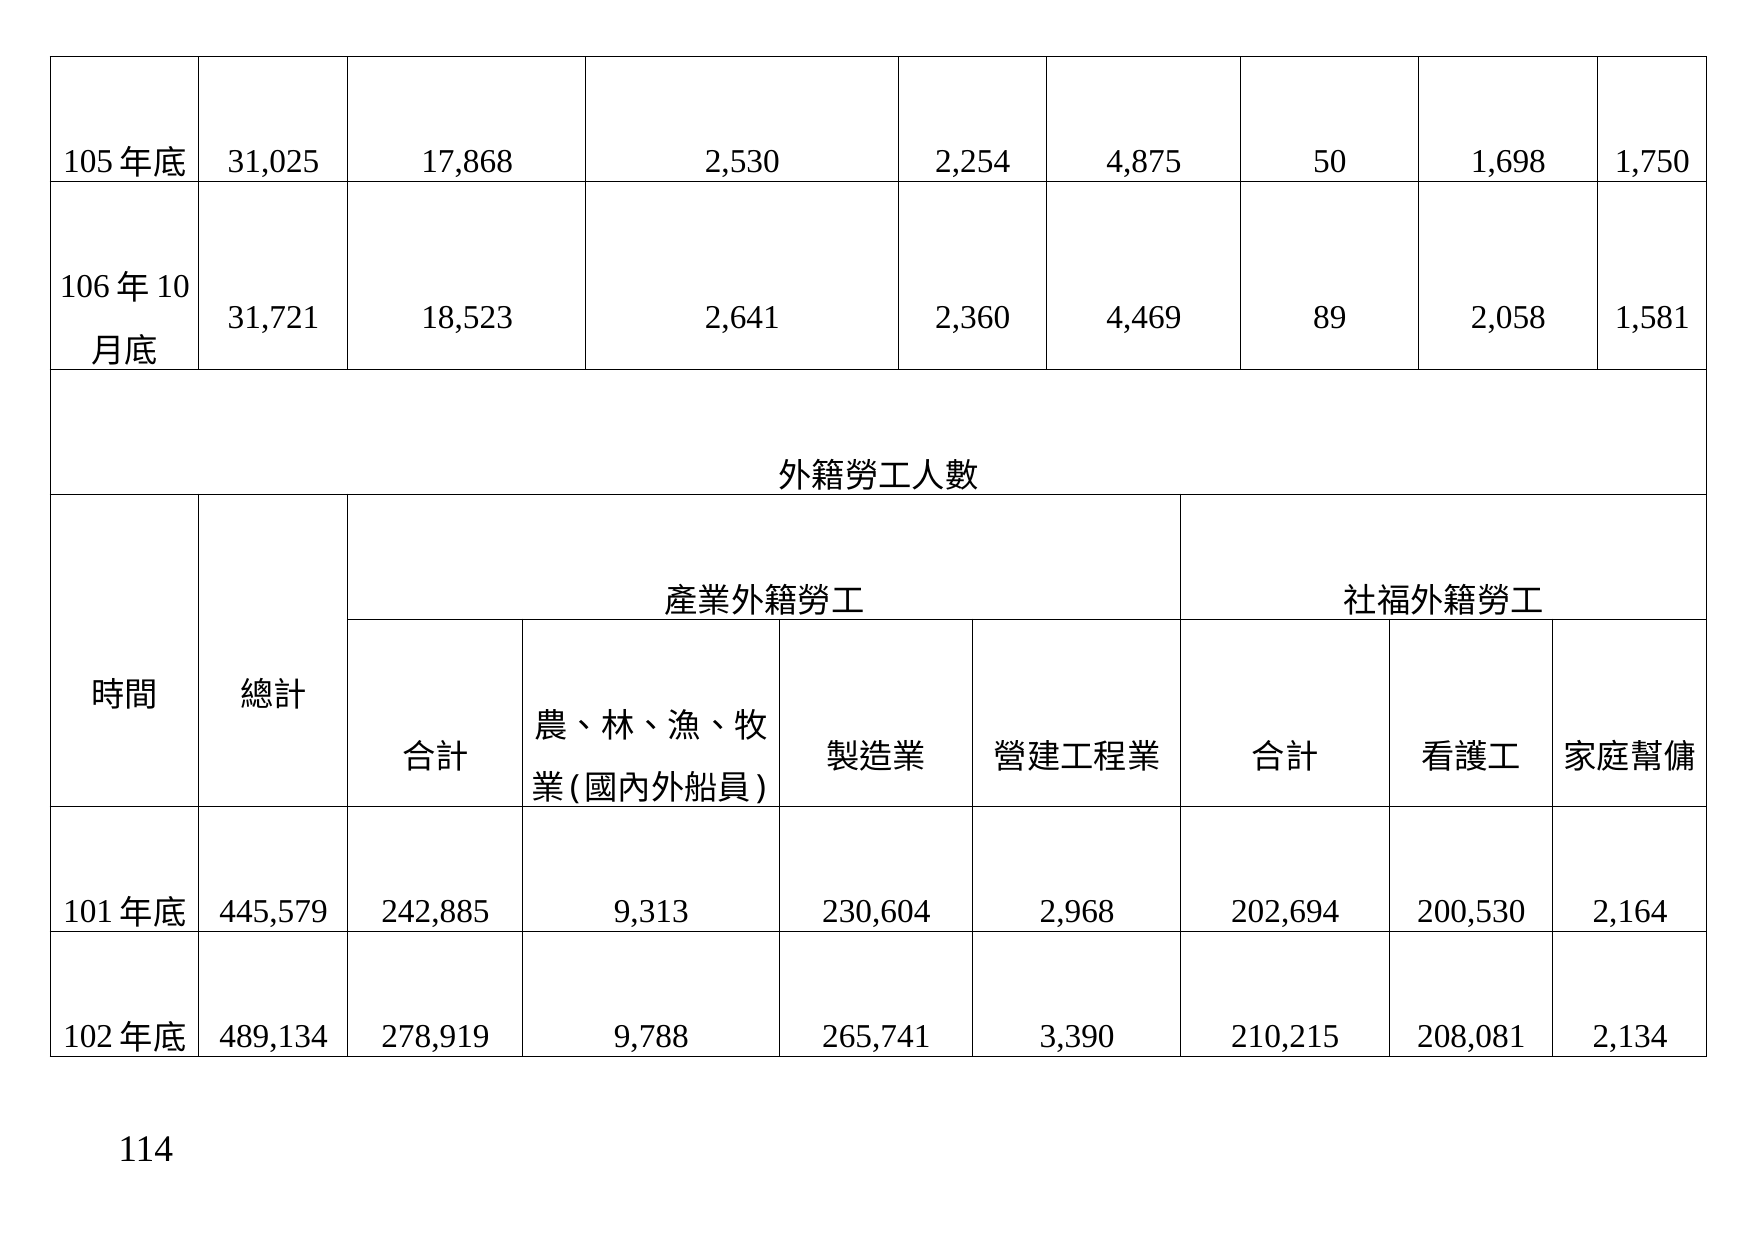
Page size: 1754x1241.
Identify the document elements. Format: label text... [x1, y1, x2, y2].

table_cell 3,390 [973, 932, 1180, 1056]
table_cell 106年10月底 [51, 182, 198, 368]
table_cell 2,641 [586, 182, 898, 368]
table_cell 農、林、漁、牧業(國內外船員) [523, 620, 779, 806]
table_cell 家庭幫傭 [1553, 620, 1706, 806]
table_cell 2,134 [1553, 932, 1706, 1056]
table_cell 外籍勞工人數 [51, 370, 1706, 493]
table_cell 1,698 [1419, 57, 1597, 181]
table_cell 產業外籍勞工 [348, 495, 1180, 618]
table_cell 31,025 [199, 57, 347, 181]
table_cell 230,604 [780, 807, 972, 931]
table_cell 18,523 [348, 182, 585, 368]
table_cell 200,530 [1390, 807, 1552, 931]
table_cell 102年底 [51, 932, 198, 1056]
table_cell 製造業 [780, 620, 972, 806]
table_cell 時間 [51, 495, 198, 806]
table_cell 2,968 [973, 807, 1180, 931]
table_cell 89 [1241, 182, 1418, 368]
table_cell 208,081 [1390, 932, 1552, 1056]
table_cell 105年底 [51, 57, 198, 181]
table_cell 9,788 [523, 932, 779, 1056]
table_cell 445,579 [199, 807, 347, 931]
table_cell 4,875 [1047, 57, 1240, 181]
table_cell 4,469 [1047, 182, 1240, 368]
table_cell 2,530 [586, 57, 898, 181]
table_cell 總計 [199, 495, 347, 806]
table_cell 看護工 [1390, 620, 1552, 806]
table_cell 210,215 [1181, 932, 1389, 1056]
table_cell 265,741 [780, 932, 972, 1056]
table_cell 50 [1241, 57, 1418, 181]
table_cell 2,164 [1553, 807, 1706, 931]
table_cell 101年底 [51, 807, 198, 931]
table_cell 合計 [1181, 620, 1389, 806]
table_cell 489,134 [199, 932, 347, 1056]
table_cell 202,694 [1181, 807, 1389, 931]
table_cell 278,919 [348, 932, 522, 1056]
table_cell 2,360 [899, 182, 1046, 368]
table_cell 242,885 [348, 807, 522, 931]
table_cell 營建工程業 [973, 620, 1180, 806]
table_cell 2,058 [1419, 182, 1597, 368]
table_cell 1,750 [1598, 57, 1706, 181]
table_cell 1,581 [1598, 182, 1706, 368]
table_cell 17,868 [348, 57, 585, 181]
table_cell 2,254 [899, 57, 1046, 181]
table_cell 社福外籍勞工 [1181, 495, 1706, 618]
table_cell 9,313 [523, 807, 779, 931]
table_cell 31,721 [199, 182, 347, 368]
table_cell 合計 [348, 620, 522, 806]
